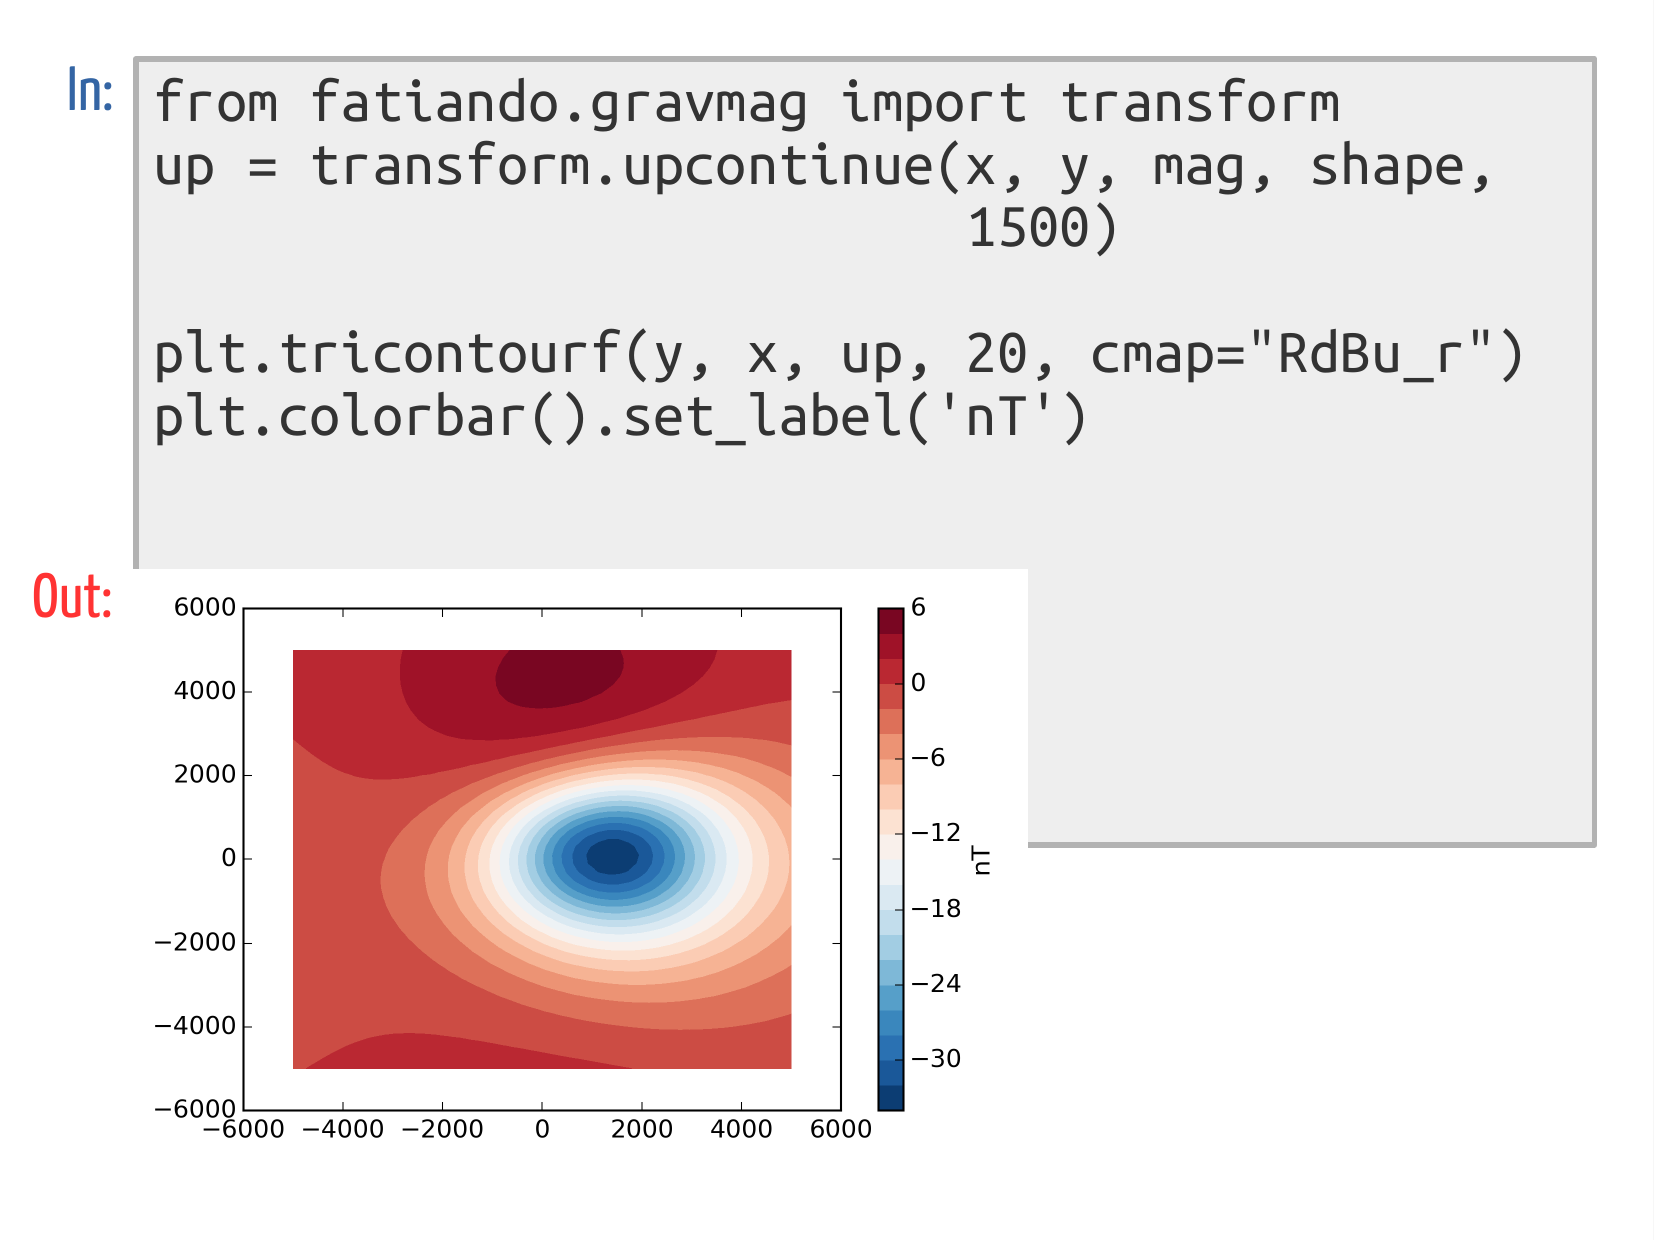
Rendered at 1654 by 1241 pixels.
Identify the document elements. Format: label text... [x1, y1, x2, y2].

picture [127, 569, 1028, 1170]
text_box from fatiando.gravmag import transform up = transform.upcontinue(x, y, mag, shape, 1500) plt.tricontourf(y, x, up, 20, cmap="RdBu_r") plt.colorbar().set_label('nT') [135, 59, 1595, 532]
text_box [0, 0, 1654, 1241]
title In: [23, 8, 178, 163]
title Out: [0, 516, 184, 670]
